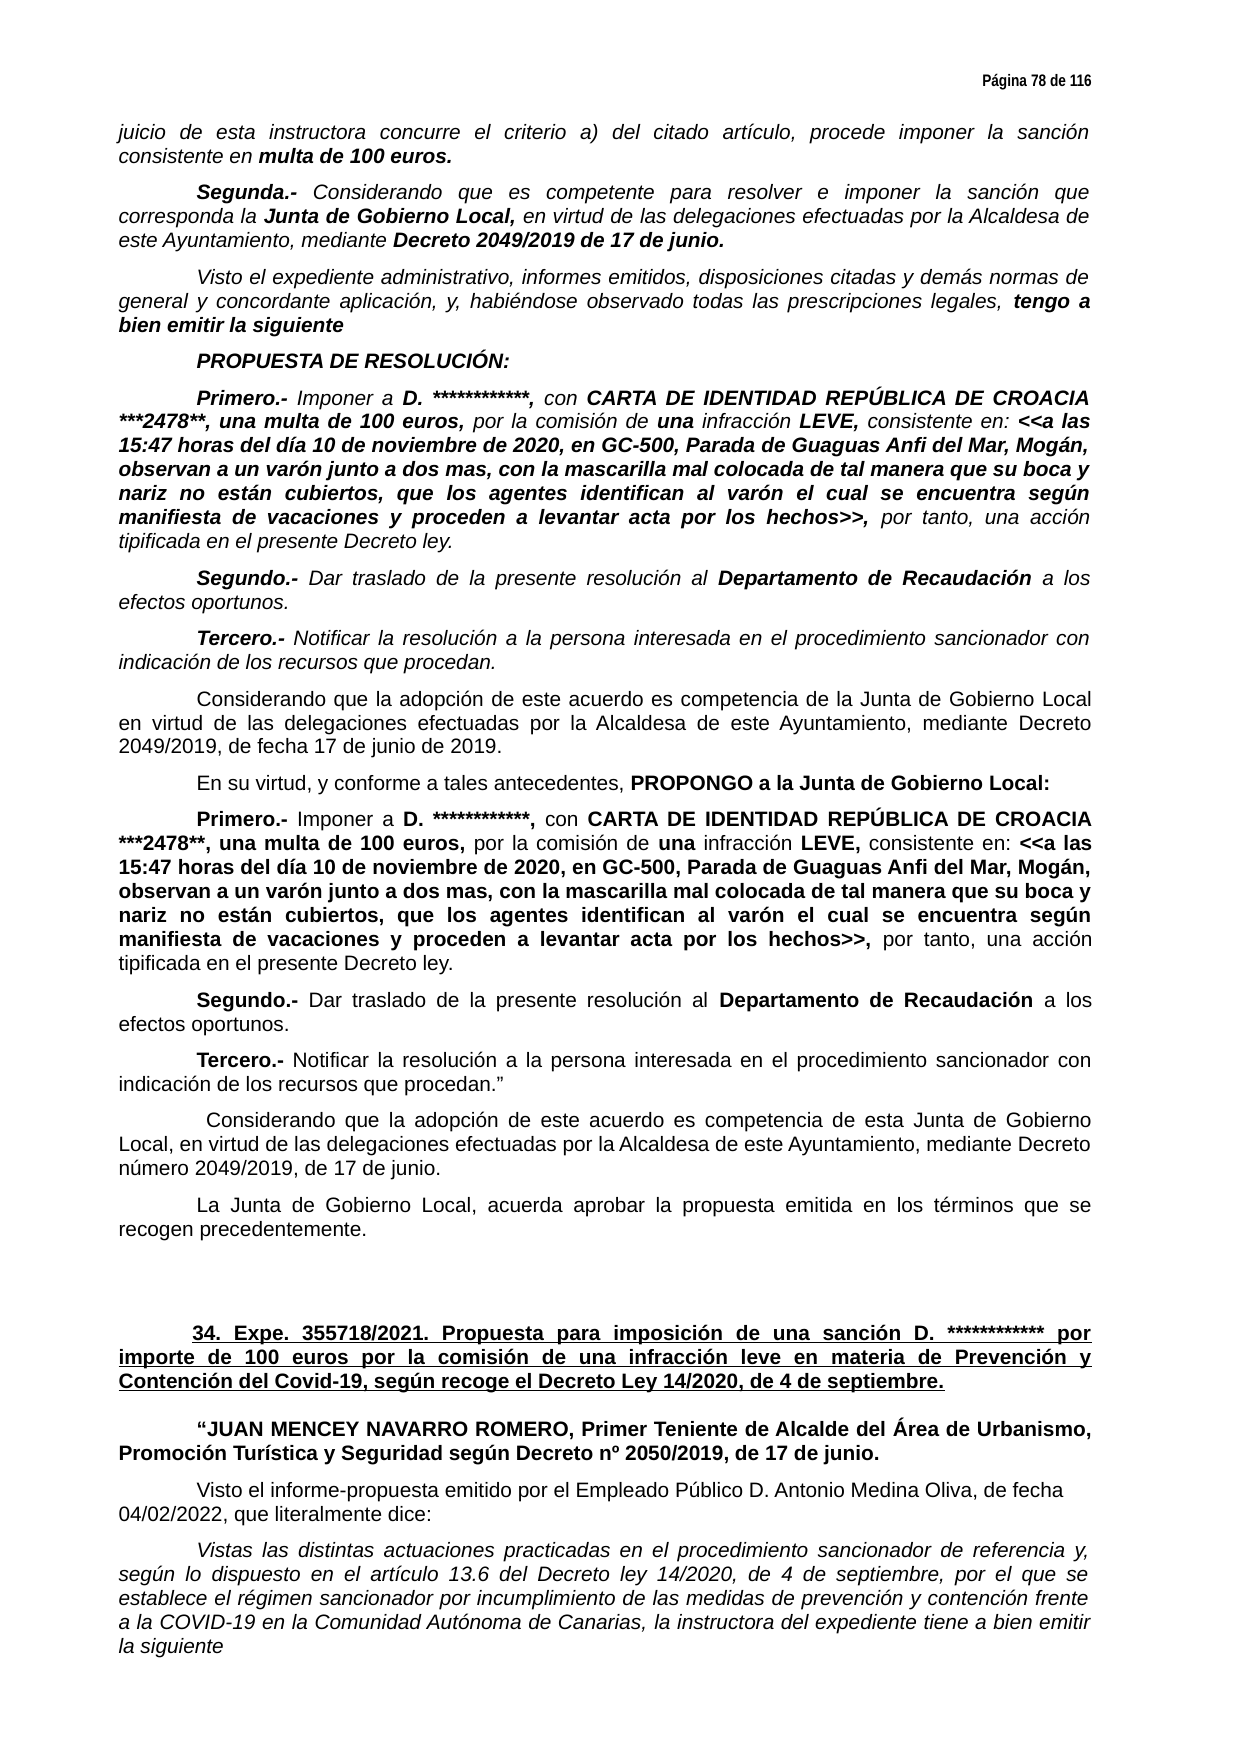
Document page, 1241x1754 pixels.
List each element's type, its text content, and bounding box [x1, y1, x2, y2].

text juicio de esta instructora concurre el criterio a) del citado artículo, procede imponer la sanción consistente en multa de 100 euros. [118, 120, 1092, 168]
text “JUAN MENCEY NAVARRO ROMERO, Primer Teniente de Alcalde del Área de Urbanismo, Promoción Turística y Seguridad según Decreto nº 2050/2019, de 17 de junio. [118, 1417, 1092, 1465]
text Tercero.- Notificar la resolución a la persona interesada en el procedimiento sancionador con indicación de los recursos que procedan. [118, 626, 1092, 674]
text Visto el informe-propuesta emitido por el Empleado Público D. Antonio Medina Oliva, de fecha 04/02/2022, que literalmente dice: [118, 1477, 1092, 1525]
text 34. Expe. 355718/2021. Propuesta para imposición de una sanción D. ************ por importe de 100 euros por la comisión de una infracción leve en materia de Prevención y [118, 1321, 1092, 1366]
text Considerando que la adopción de este acuerdo es competencia de esta Junta de Gobierno Local, en virtud de las delegaciones efectuadas por la Alcaldesa de este Ayuntamiento, mediante Decreto número 2049/2019, de 17 de junio. [118, 1108, 1092, 1180]
text La Junta de Gobierno Local, acuerda aprobar la propuesta emitida en los términos que se recogen precedentemente. [118, 1193, 1092, 1241]
text Contención del Covid-19, según recoge el Decreto Ley 14/2020, de 4 de septiembre. [118, 1367, 1092, 1393]
text En su virtud, y conforme a tales antecedentes, PROPONGO a la Junta de Gobierno Local: [118, 771, 1092, 795]
text Tercero.- Notificar la resolución a la persona interesada en el procedimiento sancionador con indicación de los recursos que procedan.” [118, 1048, 1092, 1096]
text PROPUESTA DE RESOLUCIÓN: [118, 349, 1092, 373]
text Segunda.- Considerando que es competente para resolver e imponer la sanción que corresponda la Junta de Gobierno Local, en virtud de las delegaciones efectuadas por la Alcaldesa de este Ayuntamiento, mediante Decreto 2049/2019 de 17 de junio. [118, 180, 1092, 252]
text Vistas las distintas actuaciones practicadas en el procedimiento sancionador de referencia y, según lo dispuesto en el artículo 13.6 del Decreto ley 14/2020, de 4 de septiembre, por el que se establece el régimen sancionador por incumplimiento de las medidas de prevención y contención frente a la COVID-19 en la Comunidad Autónoma de Canarias, la instructora del expediente tiene a bien emitir la siguiente [118, 1538, 1092, 1658]
text Segundo.- Dar traslado de la presente resolución al Departamento de Recaudación a los efectos oportunos. [118, 987, 1092, 1035]
text Considerando que la adopción de este acuerdo es competencia de la Junta de Gobierno Local en virtud de las delegaciones efectuadas por la Alcaldesa de este Ayuntamiento, mediante Decreto 2049/2019, de fecha 17 de junio de 2019. [118, 686, 1092, 758]
text Primero.- Imponer a D. ************, con CARTA DE IDENTIDAD REPÚBLICA DE CROACIA ***2478**, una multa de 100 euros, por la comisión de una infracción LEVE, consistente en: <<a las 15:47 horas del día 10 de noviembre de 2020, en GC-500, Parada de Guaguas Anfi del Mar, Mogán, observan a un varón junto a dos mas, con la mascarilla mal colocada de tal manera que su boca y nariz no están cubiertos, que los agentes identifican al varón el cual se encuentra según manifiesta de vacaciones y proceden a levantar acta por los hechos>>, por tanto, una acción tipificada en el presente Decreto ley. [118, 807, 1092, 975]
text Primero.- Imponer a D. ************, con CARTA DE IDENTIDAD REPÚBLICA DE CROACIA ***2478**, una multa de 100 euros, por la comisión de una infracción LEVE, consistente en: <<a las 15:47 horas del día 10 de noviembre de 2020, en GC-500, Parada de Guaguas Anfi del Mar, Mogán, observan a un varón junto a dos mas, con la mascarilla mal colocada de tal manera que su boca y nariz no están cubiertos, que los agentes identifican al varón el cual se encuentra según manifiesta de vacaciones y proceden a levantar acta por los hechos>>, por tanto, una acción tipificada en el presente Decreto ley. [118, 385, 1092, 553]
text Segundo.- Dar traslado de la presente resolución al Departamento de Recaudación a los efectos oportunos. [118, 566, 1092, 613]
text Visto el expediente administrativo, informes emitidos, disposiciones citadas y demás normas de general y concordante aplicación, y, habiéndose observado todas las prescripciones legales, tengo a bien emitir la siguiente [118, 264, 1092, 336]
